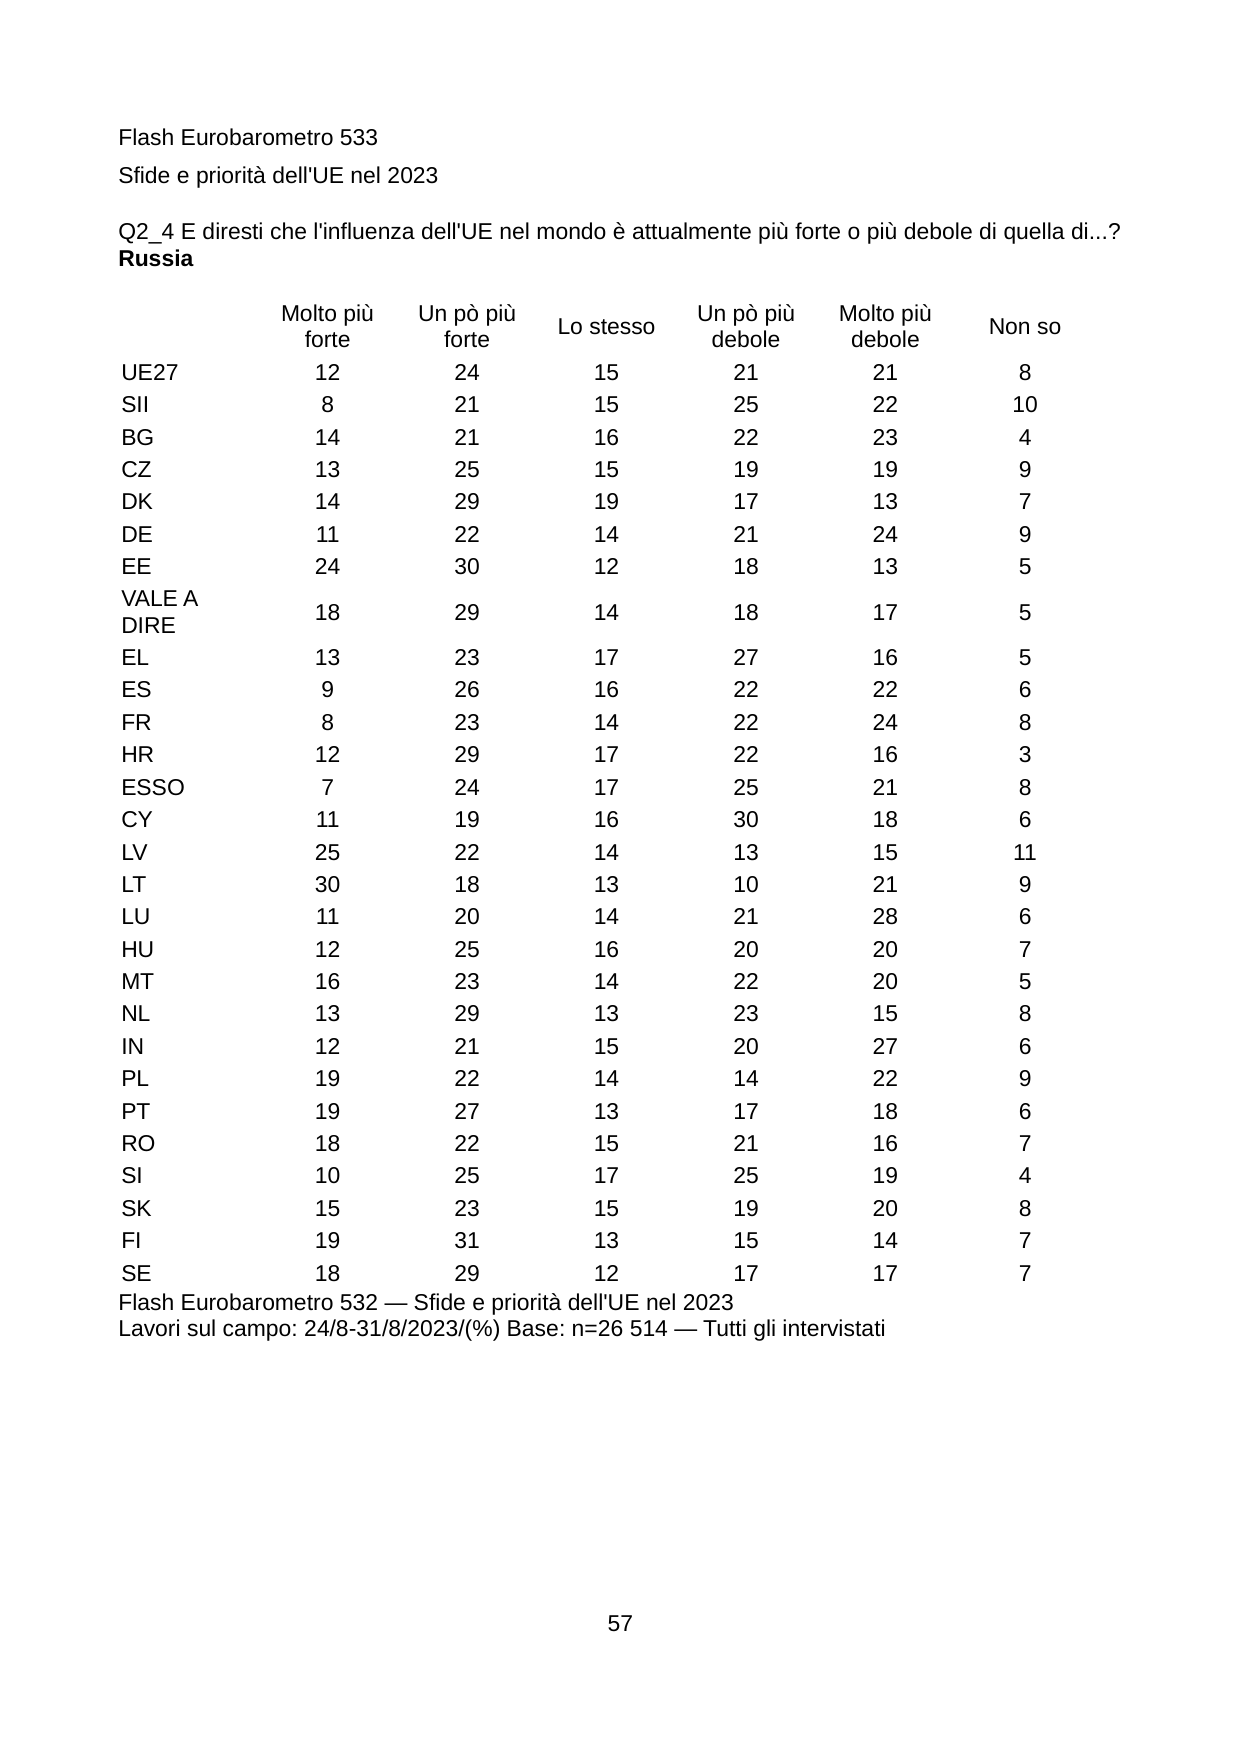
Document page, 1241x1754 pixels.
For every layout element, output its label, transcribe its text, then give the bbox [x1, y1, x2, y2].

table_cell 14 [537, 835, 676, 868]
table_cell SE [118, 1257, 258, 1289]
table_cell SK [118, 1192, 258, 1224]
table_cell 11 [258, 518, 397, 550]
table_cell 24 [816, 706, 955, 738]
table_cell EL [118, 641, 258, 673]
table_cell 17 [816, 583, 955, 641]
table_cell 21 [397, 1030, 537, 1062]
table_header Un pò più forte [397, 297, 537, 356]
table_cell 13 [258, 453, 397, 485]
table_cell 20 [816, 965, 955, 997]
table_cell 21 [816, 356, 955, 388]
table_cell 12 [537, 550, 676, 582]
table_cell 12 [258, 738, 397, 771]
table_cell 14 [537, 706, 676, 738]
table_cell 16 [816, 1127, 955, 1159]
table_cell 27 [397, 1095, 537, 1127]
table_cell 20 [816, 933, 955, 965]
table_cell SII [118, 388, 258, 421]
table_cell 19 [397, 803, 537, 835]
table_cell 13 [816, 550, 955, 582]
table_cell 18 [258, 583, 397, 641]
table_cell 25 [258, 835, 397, 868]
table_cell 16 [258, 965, 397, 997]
table_cell 4 [955, 1159, 1094, 1192]
table_cell 8 [955, 356, 1094, 388]
table_cell 12 [258, 1030, 397, 1062]
table_cell 9 [258, 674, 397, 706]
table_cell 22 [676, 674, 816, 706]
table_cell 15 [537, 1030, 676, 1062]
table_cell 14 [537, 583, 676, 641]
table_cell 13 [258, 641, 397, 673]
table_cell 20 [676, 1030, 816, 1062]
table_cell 5 [955, 965, 1094, 997]
table_cell 7 [955, 1127, 1094, 1159]
table_cell 30 [676, 803, 816, 835]
table_cell 11 [258, 900, 397, 933]
table_cell 24 [258, 550, 397, 582]
table_header Non so [955, 297, 1094, 356]
table_cell 25 [676, 388, 816, 421]
table_cell 13 [537, 868, 676, 900]
table_cell DE [118, 518, 258, 550]
table_header [118, 297, 258, 356]
table_cell 16 [816, 738, 955, 771]
table_cell 10 [676, 868, 816, 900]
table_cell 8 [258, 706, 397, 738]
table_cell 24 [816, 518, 955, 550]
table_header Lo stesso [537, 297, 676, 356]
table_cell 24 [397, 771, 537, 803]
table_cell 29 [397, 1257, 537, 1289]
table_cell 29 [397, 738, 537, 771]
table_cell 15 [537, 453, 676, 485]
text Flash Eurobarometro 532 — Sfide e priorità dell'UE nel 2023 [118, 1289, 1122, 1315]
table_cell 8 [955, 771, 1094, 803]
table_cell 13 [258, 998, 397, 1030]
table_cell 22 [676, 706, 816, 738]
table_cell 25 [676, 1159, 816, 1192]
table_cell 19 [258, 1062, 397, 1094]
table_cell 14 [537, 1062, 676, 1094]
table_cell 12 [537, 1257, 676, 1289]
table_cell 16 [537, 674, 676, 706]
table_cell 17 [676, 1095, 816, 1127]
table_cell EE [118, 550, 258, 582]
table_cell 13 [816, 485, 955, 518]
table_cell 22 [397, 1062, 537, 1094]
table_cell 10 [955, 388, 1094, 421]
table_cell 30 [258, 868, 397, 900]
table_cell 9 [955, 453, 1094, 485]
table_cell 14 [676, 1062, 816, 1094]
table_cell 17 [537, 738, 676, 771]
table_cell BG [118, 421, 258, 453]
table_cell 22 [816, 1062, 955, 1094]
table_cell 10 [258, 1159, 397, 1192]
table_cell 11 [258, 803, 397, 835]
table_cell ESSO [118, 771, 258, 803]
table_cell UE27 [118, 356, 258, 388]
table_cell 18 [816, 1095, 955, 1127]
table_cell 7 [955, 1224, 1094, 1257]
table_cell 24 [397, 356, 537, 388]
table_cell 31 [397, 1224, 537, 1257]
table_cell 5 [955, 583, 1094, 641]
table_cell CY [118, 803, 258, 835]
table_cell 6 [955, 803, 1094, 835]
table_cell 14 [537, 965, 676, 997]
table_cell 7 [955, 485, 1094, 518]
table_cell 26 [397, 674, 537, 706]
table_cell 22 [397, 835, 537, 868]
table_cell 14 [816, 1224, 955, 1257]
table_cell 12 [258, 933, 397, 965]
table_cell 17 [816, 1257, 955, 1289]
table_cell 14 [258, 421, 397, 453]
table_cell 28 [816, 900, 955, 933]
table_cell MT [118, 965, 258, 997]
table_cell LU [118, 900, 258, 933]
table_cell 25 [397, 453, 537, 485]
table_cell 13 [537, 1224, 676, 1257]
table_cell 7 [258, 771, 397, 803]
table_cell 8 [258, 388, 397, 421]
table_cell FR [118, 706, 258, 738]
table_cell 25 [397, 1159, 537, 1192]
table_cell 22 [397, 1127, 537, 1159]
table_cell 14 [537, 518, 676, 550]
table_cell 6 [955, 1095, 1094, 1127]
table_cell HR [118, 738, 258, 771]
table_cell 16 [537, 803, 676, 835]
table_cell 15 [816, 998, 955, 1030]
text Q2_4 E diresti che l'influenza dell'UE nel mondo è attualmente più forte o più debole di quella di...? Russia [118, 218, 1122, 271]
table_cell 20 [397, 900, 537, 933]
table_cell 25 [676, 771, 816, 803]
table_cell 13 [537, 998, 676, 1030]
table_cell 16 [537, 421, 676, 453]
table_cell 22 [676, 421, 816, 453]
table_cell 20 [816, 1192, 955, 1224]
table_cell 18 [676, 550, 816, 582]
table_cell 19 [816, 453, 955, 485]
table_cell 6 [955, 674, 1094, 706]
table_cell 29 [397, 583, 537, 641]
table_cell 7 [955, 933, 1094, 965]
table_header Un pò più debole [676, 297, 816, 356]
table_cell 12 [258, 356, 397, 388]
table_cell 23 [397, 641, 537, 673]
table_cell 13 [537, 1095, 676, 1127]
table_cell 21 [676, 900, 816, 933]
table_cell 22 [397, 518, 537, 550]
table_cell 14 [258, 485, 397, 518]
table_cell 17 [676, 1257, 816, 1289]
table_cell 15 [537, 1192, 676, 1224]
table_cell 9 [955, 518, 1094, 550]
table_cell HU [118, 933, 258, 965]
table_cell 5 [955, 550, 1094, 582]
table_cell 13 [676, 835, 816, 868]
table_cell 19 [258, 1224, 397, 1257]
table_cell 8 [955, 1192, 1094, 1224]
table_cell IN [118, 1030, 258, 1062]
table_cell 3 [955, 738, 1094, 771]
table_cell 15 [537, 1127, 676, 1159]
table_cell 15 [676, 1224, 816, 1257]
table_cell 22 [676, 965, 816, 997]
table_cell 18 [816, 803, 955, 835]
table_cell 21 [676, 356, 816, 388]
table_cell 21 [816, 868, 955, 900]
table_cell 6 [955, 1030, 1094, 1062]
table_cell LT [118, 868, 258, 900]
table_cell 23 [397, 706, 537, 738]
table_cell 21 [816, 771, 955, 803]
table_cell 27 [676, 641, 816, 673]
table_cell 17 [537, 771, 676, 803]
table_cell 19 [676, 1192, 816, 1224]
table_cell 30 [397, 550, 537, 582]
table_cell 23 [397, 1192, 537, 1224]
table_cell 21 [397, 421, 537, 453]
table_cell 19 [676, 453, 816, 485]
table_cell 8 [955, 706, 1094, 738]
table_cell 29 [397, 998, 537, 1030]
table_cell NL [118, 998, 258, 1030]
table_cell CZ [118, 453, 258, 485]
table_cell 22 [816, 674, 955, 706]
table_cell 29 [397, 485, 537, 518]
table_cell 18 [258, 1127, 397, 1159]
table_cell 17 [676, 485, 816, 518]
table_cell 18 [676, 583, 816, 641]
table_cell 23 [676, 998, 816, 1030]
table_cell 18 [258, 1257, 397, 1289]
table_cell 15 [816, 835, 955, 868]
table_cell 25 [397, 933, 537, 965]
table_cell LV [118, 835, 258, 868]
table_cell DK [118, 485, 258, 518]
table_cell ES [118, 674, 258, 706]
table_cell PL [118, 1062, 258, 1094]
table_cell 19 [537, 485, 676, 518]
table_cell 21 [676, 518, 816, 550]
table_cell 23 [397, 965, 537, 997]
table_header Molto più forte [258, 297, 397, 356]
table_cell 21 [676, 1127, 816, 1159]
table_cell 11 [955, 835, 1094, 868]
table_cell 19 [816, 1159, 955, 1192]
table_cell 17 [537, 1159, 676, 1192]
table_cell 19 [258, 1095, 397, 1127]
table_cell 16 [537, 933, 676, 965]
table_cell 8 [955, 998, 1094, 1030]
table_cell 5 [955, 641, 1094, 673]
table_cell 18 [397, 868, 537, 900]
table_cell 14 [537, 900, 676, 933]
table_cell 9 [955, 868, 1094, 900]
table_cell FI [118, 1224, 258, 1257]
table_cell 6 [955, 900, 1094, 933]
table_cell 15 [537, 356, 676, 388]
table_cell 22 [816, 388, 955, 421]
table_cell 16 [816, 641, 955, 673]
table_cell VALE A DIRE [118, 583, 258, 641]
table_cell 22 [676, 738, 816, 771]
table_cell 15 [258, 1192, 397, 1224]
table_cell 23 [816, 421, 955, 453]
table_cell 9 [955, 1062, 1094, 1094]
table_cell 27 [816, 1030, 955, 1062]
table_cell RO [118, 1127, 258, 1159]
table_cell 15 [537, 388, 676, 421]
table_cell 17 [537, 641, 676, 673]
table_cell 21 [397, 388, 537, 421]
table_cell SI [118, 1159, 258, 1192]
table_cell 4 [955, 421, 1094, 453]
table_cell 7 [955, 1257, 1094, 1289]
text Lavori sul campo: 24/8-31/8/2023/(%) Base: n=26 514 — Tutti gli intervistati [118, 1315, 1122, 1342]
table_cell PT [118, 1095, 258, 1127]
table_header Molto più debole [816, 297, 955, 356]
table_cell 20 [676, 933, 816, 965]
